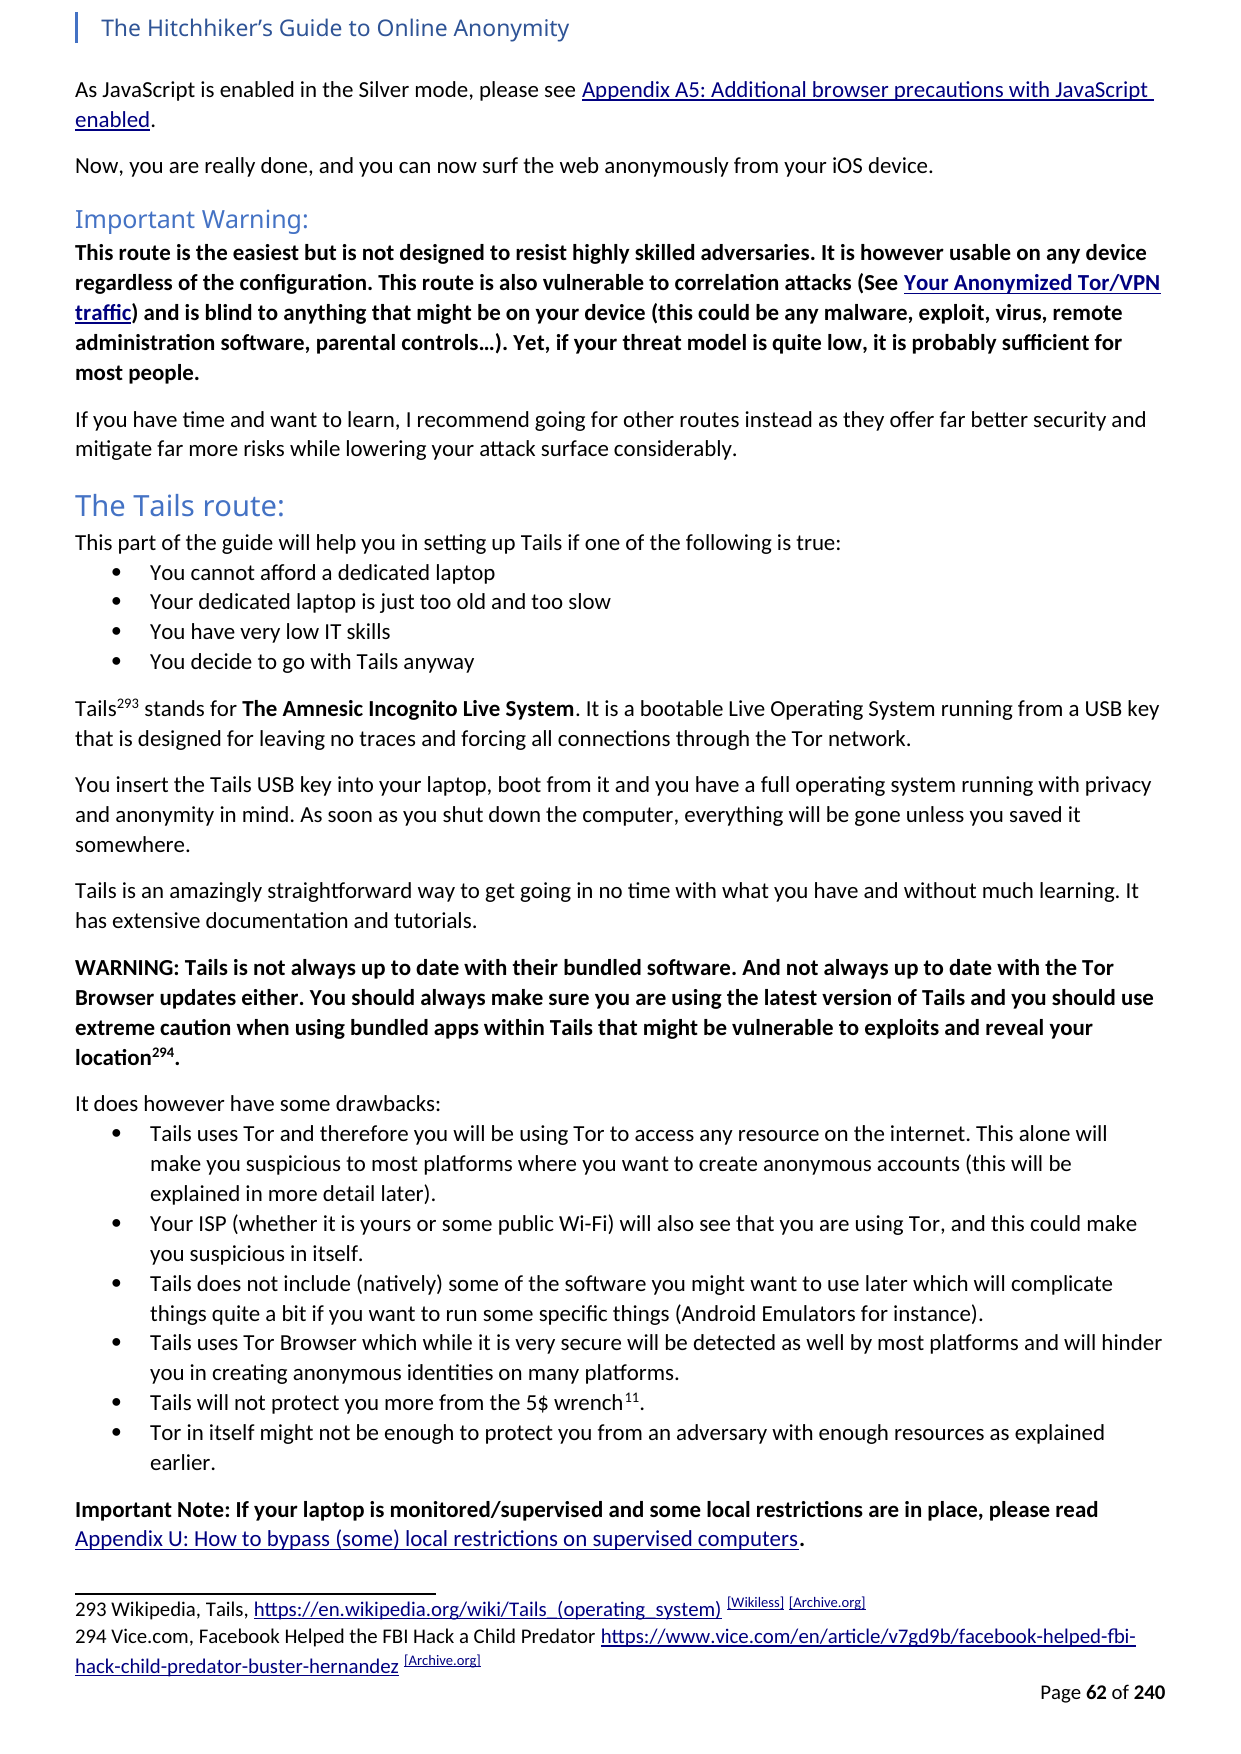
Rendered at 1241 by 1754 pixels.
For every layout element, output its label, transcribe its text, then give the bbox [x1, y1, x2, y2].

text As JavaScript is enabled in the Silver mode, please see Appendix A5: Additional browser precautions with JavaScript enabled. [75, 75, 1165, 133]
text Important Note: If your laptop is monitored/supervised and some local restrictions are in place, please read Appendix U: How to bypass (some) local restrictions on supervised computers. [75, 1495, 1165, 1553]
list Tails will not protect you more from the 5$ wrench11. [112, 1388, 1165, 1416]
list Tails does not include (natively) some of the software you might want to use later which will complicate things quite a bit if you want to run some specific things (Android Emulators for instance). [112, 1269, 1165, 1327]
text Now, you are really done, and you can now surf the web anonymously from your iOS device. [75, 151, 1165, 179]
text Wikipedia, Tails, https://en.wikipedia.org/wiki/Tails_(operating_system) [Wikiless] [Archive.org] [75, 1594, 1165, 1622]
list Tails uses Tor Browser which while it is very secure will be detected as well by most platforms and will hinder you in creating anonymous identities on many platforms. [112, 1328, 1165, 1386]
list Tor in itself might not be enough to protect you from an adversary with enough resources as explained earlier. [112, 1418, 1165, 1476]
subtitle Important Warning: [75, 202, 1165, 236]
text Tails is an amazingly straightforward way to get going in no time with what you have and without much learning. It has extensive documentation and tutorials. [75, 877, 1165, 934]
list Your dedicated laptop is just too old and too slow [112, 587, 1165, 616]
text This route is the easiest but is not designed to resist highly skilled adversaries. It is however usable on any device regardless of the configuration. This route is also vulnerable to correlation attacks (See Your Anonymized Tor/VPN traffic) and is blind to anything that might be on your device (this could be any malware, exploit, virus, remote administration software, parental controls…). Yet, if your threat model is quite low, it is probably sufficient for most people. [75, 238, 1165, 386]
text It does however have some drawbacks: [75, 1089, 1165, 1117]
text Tails stands for The Amnesic Incognito Live System. It is a bootable Live Operating System running from a USB key that is designed for leaving no traces and forcing all connections through the Tor network. [75, 694, 1165, 752]
list Tails uses Tor and therefore you will be using Tor to access any resource on the internet. This alone will make you suspicious to most platforms where you want to create anonymous accounts (this will be explained in more detail later). [112, 1119, 1165, 1207]
text WARNING: Tails is not always up to date with their bundled software. And not always up to date with the Tor Browser updates either. You should always make sure you are using the latest version of Tails and you should use extreme caution when using bundled apps within Tails that might be vulnerable to exploits and reveal your location. [75, 953, 1165, 1071]
list You decide to go with Tails anyway [112, 647, 1165, 675]
list You have very low IT skills [112, 617, 1165, 645]
text You insert the Tails USB key into your laptop, boot from it and you have a full operating system running with privacy and anonymity in mind. As soon as you shut down the computer, everything will be gone unless you saved it somewhere. [75, 770, 1165, 858]
text If you have time and want to learn, I recommend going for other routes instead as they offer far better security and mitigate far more risks while lowering your attack surface considerably. [75, 405, 1165, 463]
subtitle The Tails route: [75, 485, 1165, 525]
text This part of the guide will help you in setting up Tails if one of the following is true: [75, 528, 1165, 556]
text Vice.com, Facebook Helped the FBI Hack a Child Predator https://www.vice.com/en/article/v7gd9b/facebook-helped-fbi-hack-child-predator-buster-hernandez [Archive.org] [75, 1624, 1165, 1679]
list You cannot afford a dedicated laptop [112, 558, 1165, 586]
list Your ISP (whether it is yours or some public Wi-Fi) will also see that you are using Tor, and this could make you suspicious in itself. [112, 1209, 1165, 1267]
